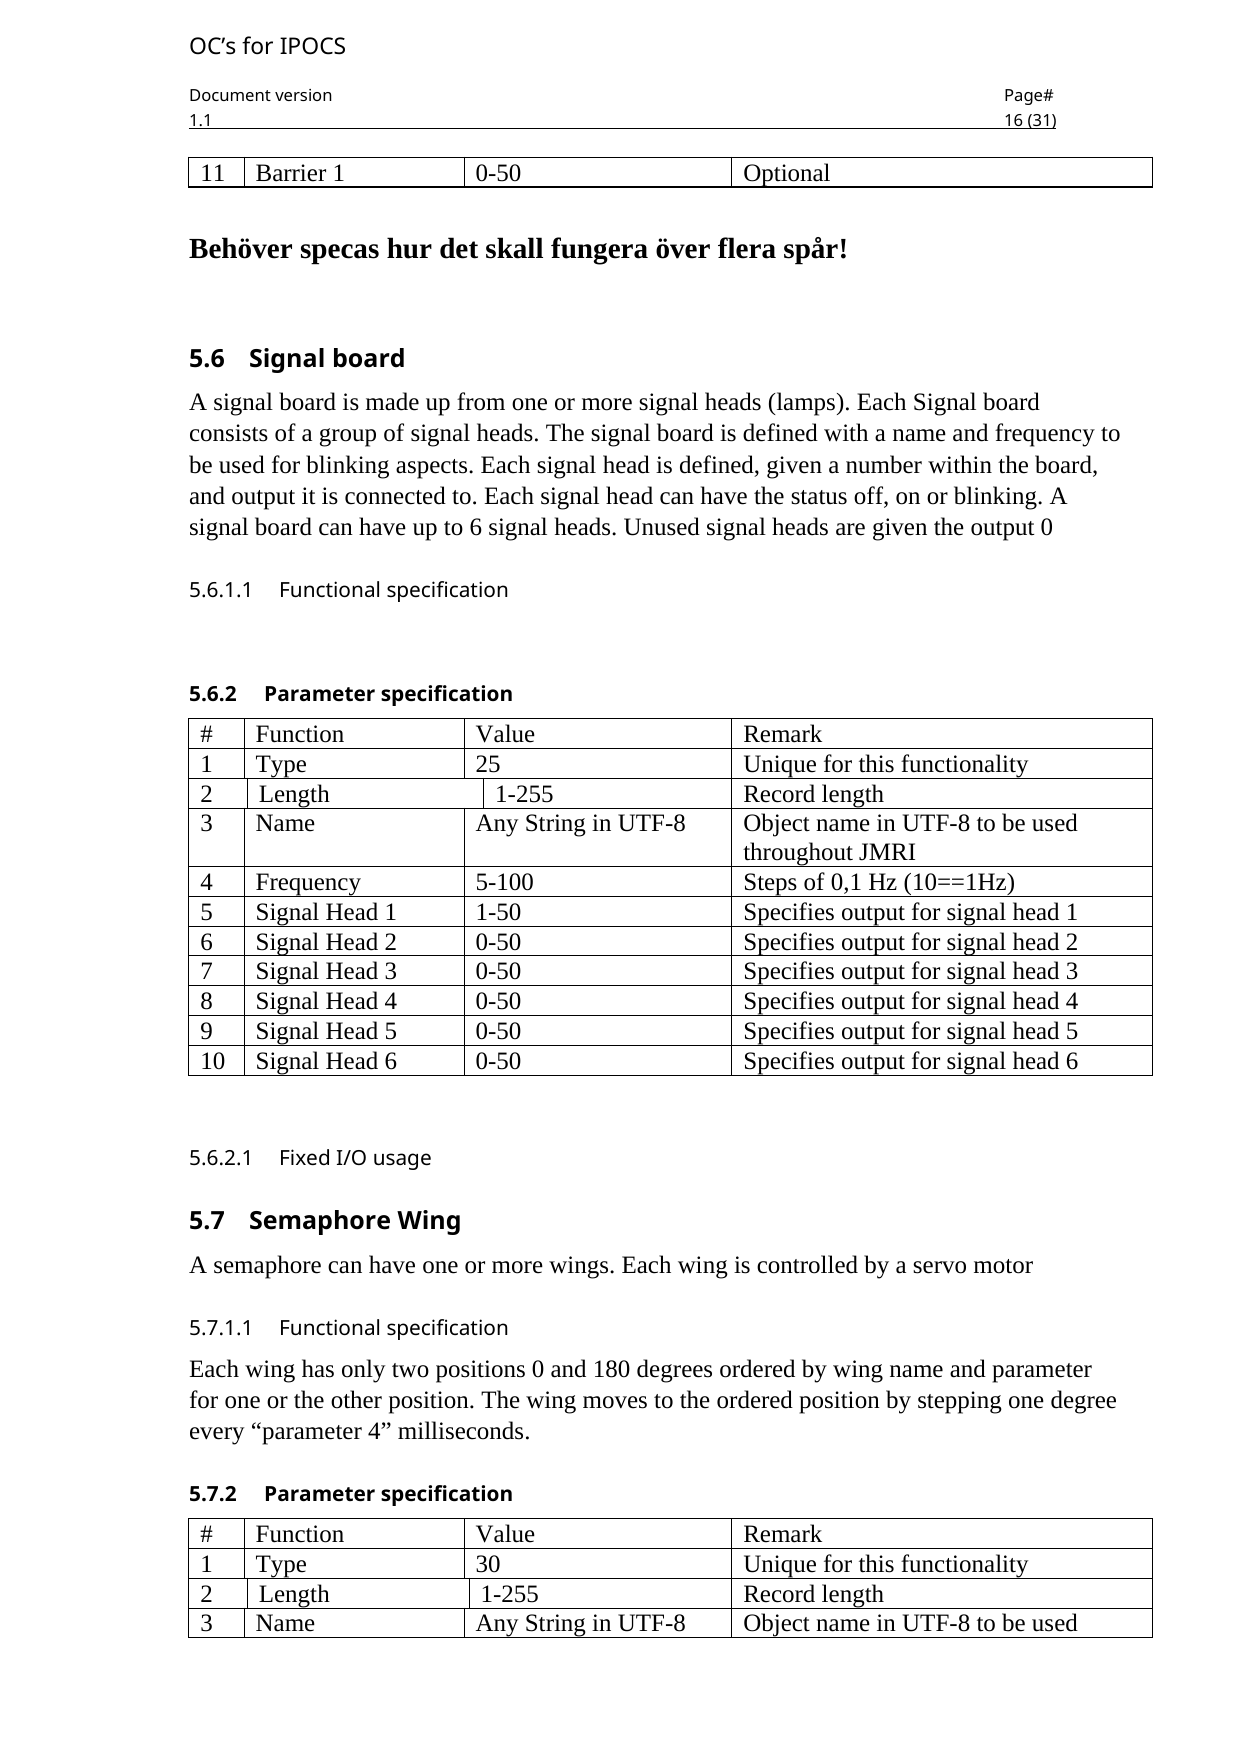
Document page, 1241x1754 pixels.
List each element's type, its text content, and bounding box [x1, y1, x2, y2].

table_cell Specifies output for signal head 1 [732, 897, 1152, 926]
table_cell 1-255 [470, 1579, 731, 1607]
table_cell 25 [465, 749, 731, 778]
table_cell 2 [189, 1579, 247, 1607]
table_cell Specifies output for signal head 2 [732, 927, 1152, 955]
table_cell Unique for this functionality [732, 749, 1152, 778]
table_header # [189, 1519, 244, 1548]
table_cell 1 [189, 749, 244, 778]
table_cell Any String in UTF-8 [465, 809, 731, 866]
table_header Remark [732, 1519, 1152, 1548]
table_cell 0-50 [465, 158, 731, 186]
table_cell 7 [189, 956, 244, 985]
table_cell 8 [189, 986, 244, 1015]
table_cell 9 [189, 1016, 244, 1045]
table_cell 3 [189, 1609, 244, 1637]
table_cell 6 [189, 927, 244, 955]
table_cell 11 [189, 158, 244, 186]
table_cell Steps of 0,1 Hz (10==1Hz) [732, 867, 1152, 896]
table_cell Specifies output for signal head 4 [732, 986, 1152, 1015]
table_cell 0-50 [465, 1016, 731, 1045]
table_cell Barrier 1 [245, 158, 464, 186]
table_cell Name [245, 809, 464, 866]
table_cell 5-100 [465, 867, 731, 896]
table_cell Specifies output for signal head 5 [732, 1016, 1152, 1045]
table_cell 10 [189, 1046, 244, 1074]
table_cell 0-50 [465, 956, 731, 985]
table_header Value [465, 1519, 731, 1548]
table_cell Length [248, 1579, 469, 1607]
table_header Remark [732, 719, 1152, 748]
table_cell Unique for this functionality [732, 1549, 1152, 1578]
table_cell 0-50 [465, 927, 731, 955]
table_cell Optional [732, 158, 1152, 186]
subtitle Functional specification [189, 572, 1122, 603]
table_cell Signal Head 4 [245, 986, 464, 1015]
table_cell Name [245, 1609, 464, 1637]
table_cell Length [248, 779, 483, 807]
text A signal board is made up from one or more signal heads (lamps). Each Signal board consists of a group of signal heads. The signal board is defined with a name and frequency to be used for blinking aspects. Each signal head is defined, given a number within the board, and output it is connected to. Each signal head can have the status off, on or blinking. A signal board can have up to 6 signal heads. Unused signal heads are given the output 0 [189, 385, 1122, 541]
subtitle Fixed I/O usage [189, 1140, 1122, 1172]
table_header Function [245, 1519, 464, 1548]
text Behöver specas hur det skall fungera över flera spår! [189, 231, 1122, 265]
table_cell 1-255 [484, 779, 731, 807]
table_cell 5 [189, 897, 244, 926]
subtitle Parameter specification [189, 676, 1122, 708]
subtitle Semaphore Wing [189, 1203, 1122, 1237]
table_cell Object name in UTF-8 to be used [732, 1609, 1152, 1637]
table_cell 30 [465, 1549, 731, 1578]
table_cell Any String in UTF-8 [465, 1609, 731, 1637]
table_cell Signal Head 3 [245, 956, 464, 985]
text A semaphore can have one or more wings. Each wing is controlled by a servo motor [189, 1247, 1122, 1278]
table_cell 3 [189, 809, 244, 866]
table_header # [189, 719, 244, 748]
table_cell Signal Head 1 [245, 897, 464, 926]
table_cell Specifies output for signal head 6 [732, 1046, 1152, 1074]
table_cell Frequency [245, 867, 464, 896]
subtitle Parameter specification [189, 1476, 1122, 1508]
table_cell Record length [732, 1579, 1152, 1607]
table_cell 2 [189, 779, 247, 807]
table_cell Object name in UTF-8 to be used throughout JMRI [732, 809, 1152, 866]
table_cell Signal Head 5 [245, 1016, 464, 1045]
subtitle Signal board [189, 340, 1122, 374]
table_header Value [465, 719, 731, 748]
table_cell Signal Head 6 [245, 1046, 464, 1074]
table_cell Signal Head 2 [245, 927, 464, 955]
table_cell Specifies output for signal head 3 [732, 956, 1152, 985]
subtitle Functional specification [189, 1310, 1122, 1341]
table_cell 1 [189, 1549, 244, 1578]
table_header Function [245, 719, 464, 748]
table_cell 0-50 [465, 1046, 731, 1074]
text Each wing has only two positions 0 and 180 degrees ordered by wing name and parameter for one or the other position. The wing moves to the ordered position by stepping one degree every “parameter 4” milliseconds. [189, 1351, 1122, 1445]
table_cell Record length [732, 779, 1152, 807]
table_cell 4 [189, 867, 244, 896]
table_cell 1-50 [465, 897, 731, 926]
table_cell Type [245, 1549, 464, 1578]
table_cell Type [245, 749, 464, 778]
table_cell 0-50 [465, 986, 731, 1015]
